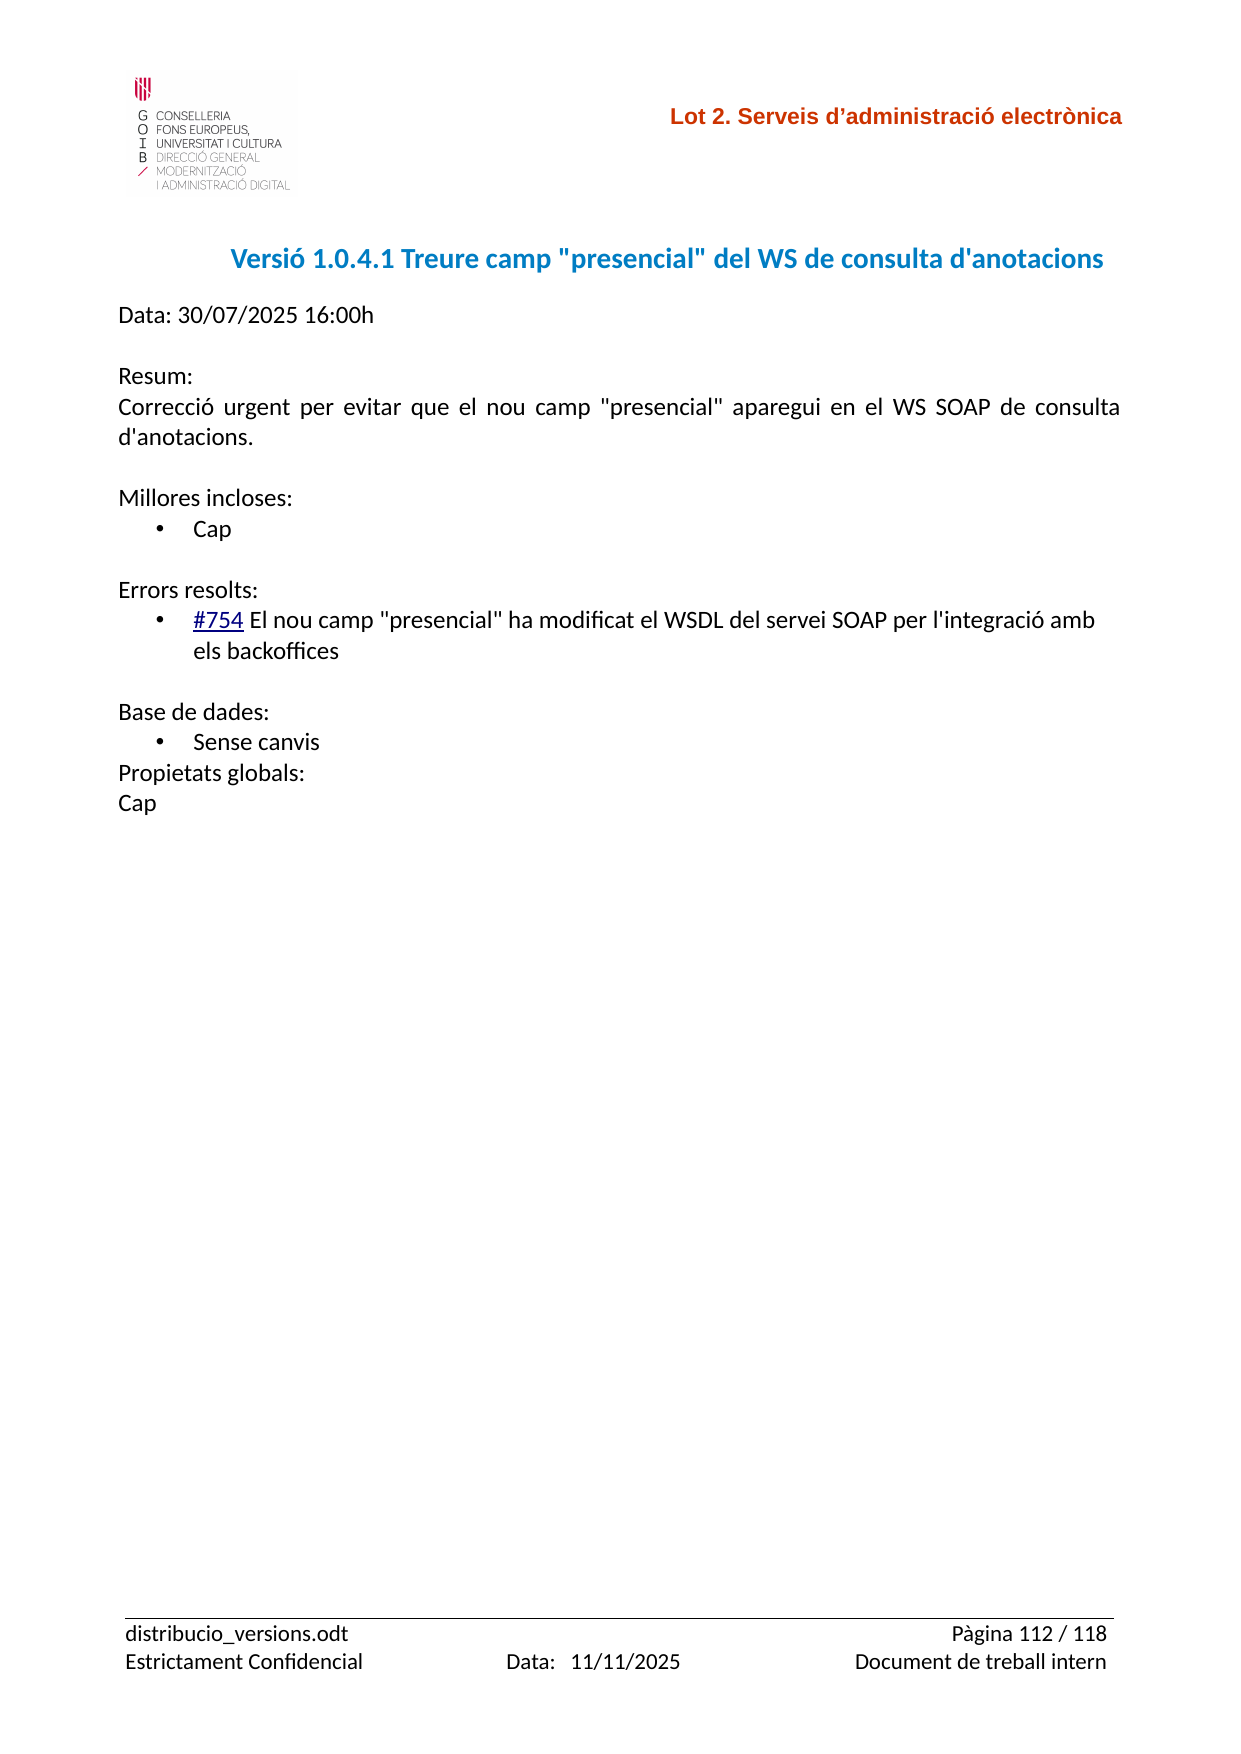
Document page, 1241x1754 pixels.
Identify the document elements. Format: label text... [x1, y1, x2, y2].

picture [126, 70, 299, 197]
text Errors resolts: [118, 574, 1122, 604]
subtitle Versió 1.0.4.1 Treure camp "presencial" del WS de consulta d'anotacions [153, 240, 1122, 275]
text Cap [118, 787, 1122, 818]
text Correcció urgent per evitar que el nou camp "presencial" aparegui en el WS SOAP de consulta d'anotacions. [118, 391, 1122, 452]
list Cap [156, 513, 1122, 543]
text Resum: [118, 360, 1122, 391]
text Propietats globals: [118, 757, 1122, 787]
list Sense canvis [156, 726, 1122, 757]
text Base de dades: [118, 696, 1122, 726]
text Millores incloses: [118, 482, 1122, 513]
text Data: 30/07/2025 16:00h [118, 299, 1122, 329]
list #754 El nou camp "presencial" ha modificat el WSDL del servei SOAP per l'integració amb els backoffices [156, 604, 1122, 665]
